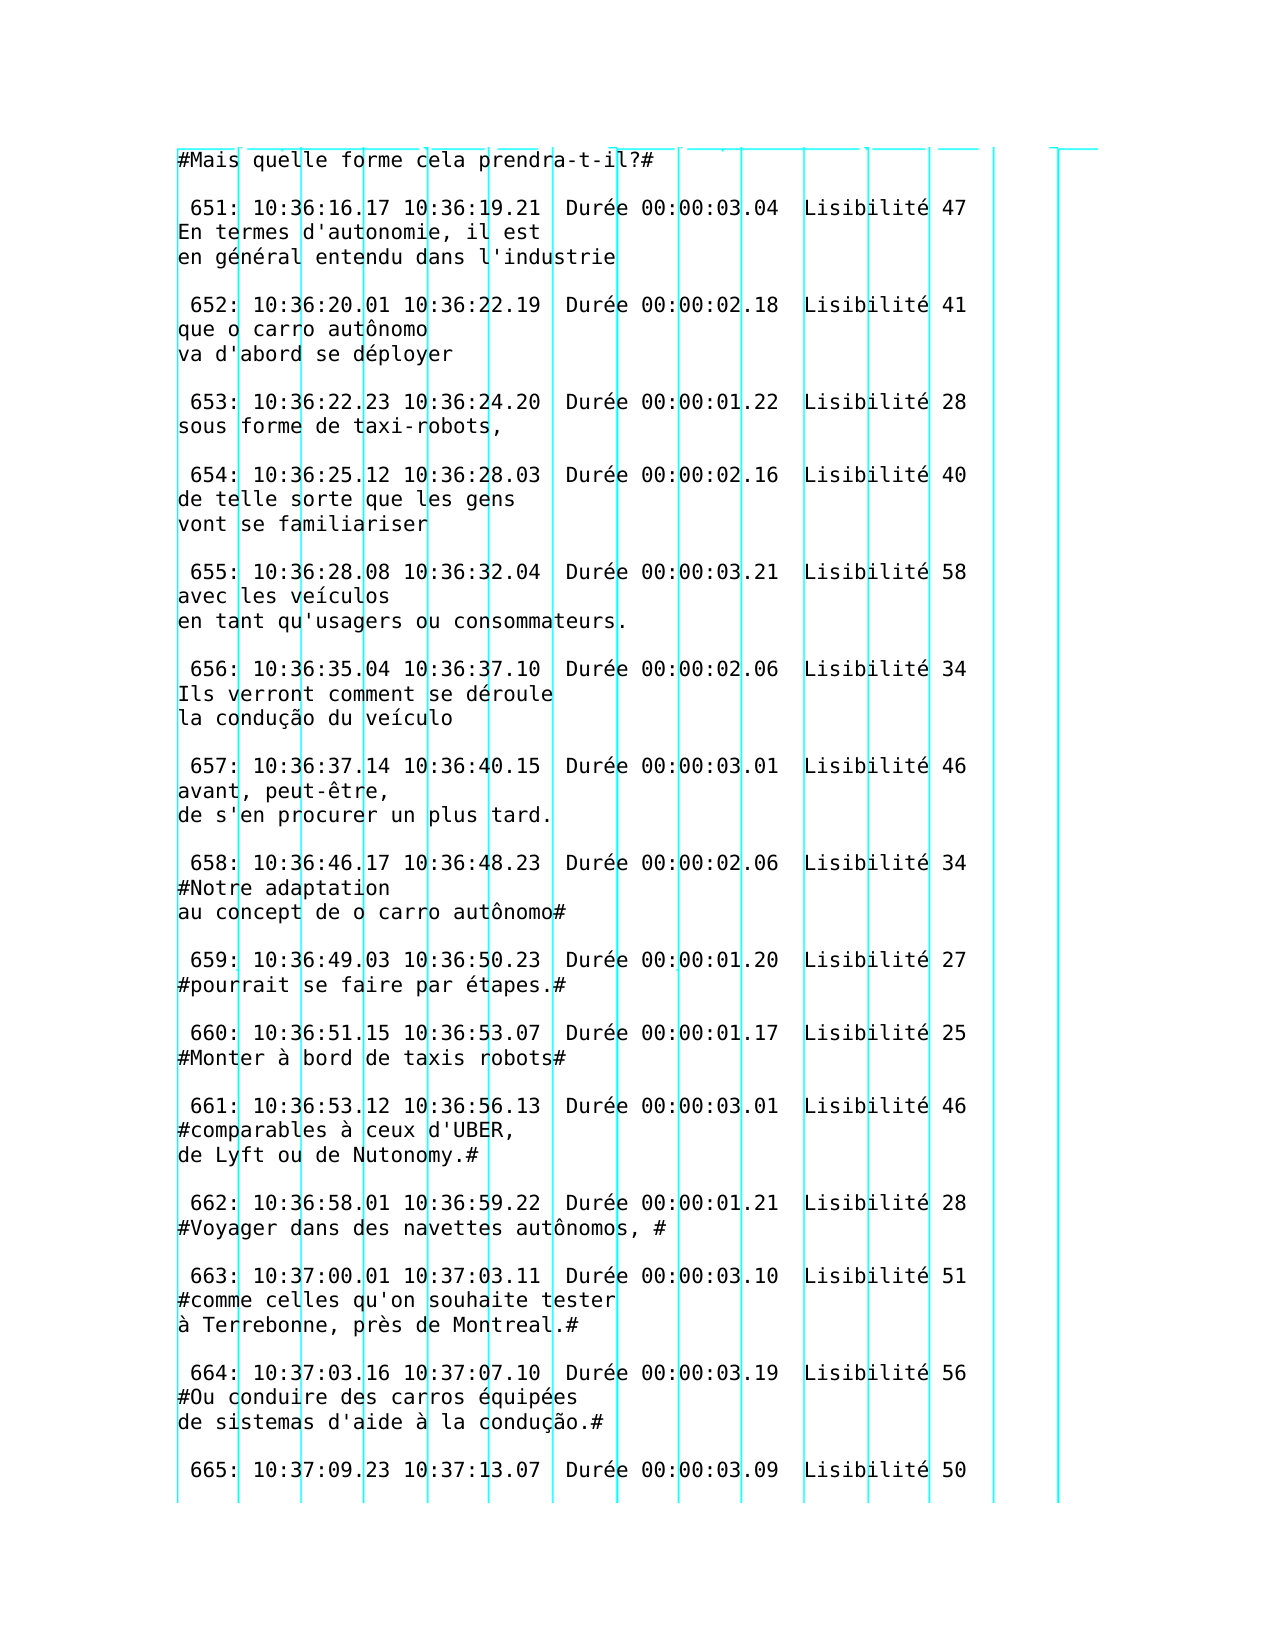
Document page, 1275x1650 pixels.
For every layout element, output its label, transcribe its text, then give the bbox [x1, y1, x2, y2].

text 652: 10:36:20.01 10:36:22.19 Durée 00:00:02.18 Lisibilité 41 [177, 293, 1098, 317]
text à Terrebonne, près de Montreal.# [177, 1313, 1098, 1337]
text #comparables à ceux d'UBER, [177, 1118, 1098, 1143]
text 658: 10:36:46.17 10:36:48.23 Durée 00:00:02.06 Lisibilité 34 [177, 851, 1098, 876]
text Ils verront comment se déroule [177, 682, 1098, 706]
text #Ou conduire des carros équipées [177, 1385, 1098, 1410]
text va d'abord se déployer [177, 342, 1098, 366]
text avec les veículos [177, 584, 1098, 609]
text de s'en procurer un plus tard. [177, 803, 1098, 827]
text de telle sorte que les gens [177, 487, 1098, 512]
text #Mais quelle forme cela prendra-t-il?# [177, 148, 1098, 172]
text au concept de o carro autônomo# [177, 900, 1098, 924]
text 663: 10:37:00.01 10:37:03.11 Durée 00:00:03.10 Lisibilité 51 [177, 1264, 1098, 1288]
text En termes d'autonomie, il est [177, 220, 1098, 245]
text en général entendu dans l'industrie [177, 245, 1098, 269]
text avant, peut-être, [177, 779, 1098, 803]
text #pourrait se faire par étapes.# [177, 973, 1098, 997]
text #Monter à bord de taxis robots# [177, 1046, 1098, 1070]
text en tant qu'usagers ou consommateurs. [177, 609, 1098, 633]
text 661: 10:36:53.12 10:36:56.13 Durée 00:00:03.01 Lisibilité 46 [177, 1094, 1098, 1118]
text vont se familiariser [177, 512, 1098, 536]
text de Lyft ou de Nutonomy.# [177, 1143, 1098, 1167]
text 660: 10:36:51.15 10:36:53.07 Durée 00:00:01.17 Lisibilité 25 [177, 1021, 1098, 1046]
text 662: 10:36:58.01 10:36:59.22 Durée 00:00:01.21 Lisibilité 28 [177, 1191, 1098, 1216]
text sous forme de taxi-robots, [177, 414, 1098, 439]
text #Notre adaptation [177, 876, 1098, 900]
text #comme celles qu'on souhaite tester [177, 1288, 1098, 1313]
picture [177, 147, 1098, 1503]
text #Voyager dans des navettes autônomos, # [177, 1216, 1098, 1240]
text 657: 10:36:37.14 10:36:40.15 Durée 00:00:03.01 Lisibilité 46 [177, 754, 1098, 779]
text que o carro autônomo [177, 317, 1098, 342]
text 654: 10:36:25.12 10:36:28.03 Durée 00:00:02.16 Lisibilité 40 [177, 463, 1098, 487]
text 665: 10:37:09.23 10:37:13.07 Durée 00:00:03.09 Lisibilité 50 [177, 1458, 1098, 1482]
text 655: 10:36:28.08 10:36:32.04 Durée 00:00:03.21 Lisibilité 58 [177, 560, 1098, 584]
text 656: 10:36:35.04 10:36:37.10 Durée 00:00:02.06 Lisibilité 34 [177, 657, 1098, 682]
text 651: 10:36:16.17 10:36:19.21 Durée 00:00:03.04 Lisibilité 47 [177, 196, 1098, 220]
text de sistemas d'aide à la condução.# [177, 1410, 1098, 1434]
text 653: 10:36:22.23 10:36:24.20 Durée 00:00:01.22 Lisibilité 28 [177, 390, 1098, 414]
text la condução du veículo [177, 706, 1098, 730]
text 664: 10:37:03.16 10:37:07.10 Durée 00:00:03.19 Lisibilité 56 [177, 1361, 1098, 1385]
text 659: 10:36:49.03 10:36:50.23 Durée 00:00:01.20 Lisibilité 27 [177, 948, 1098, 973]
